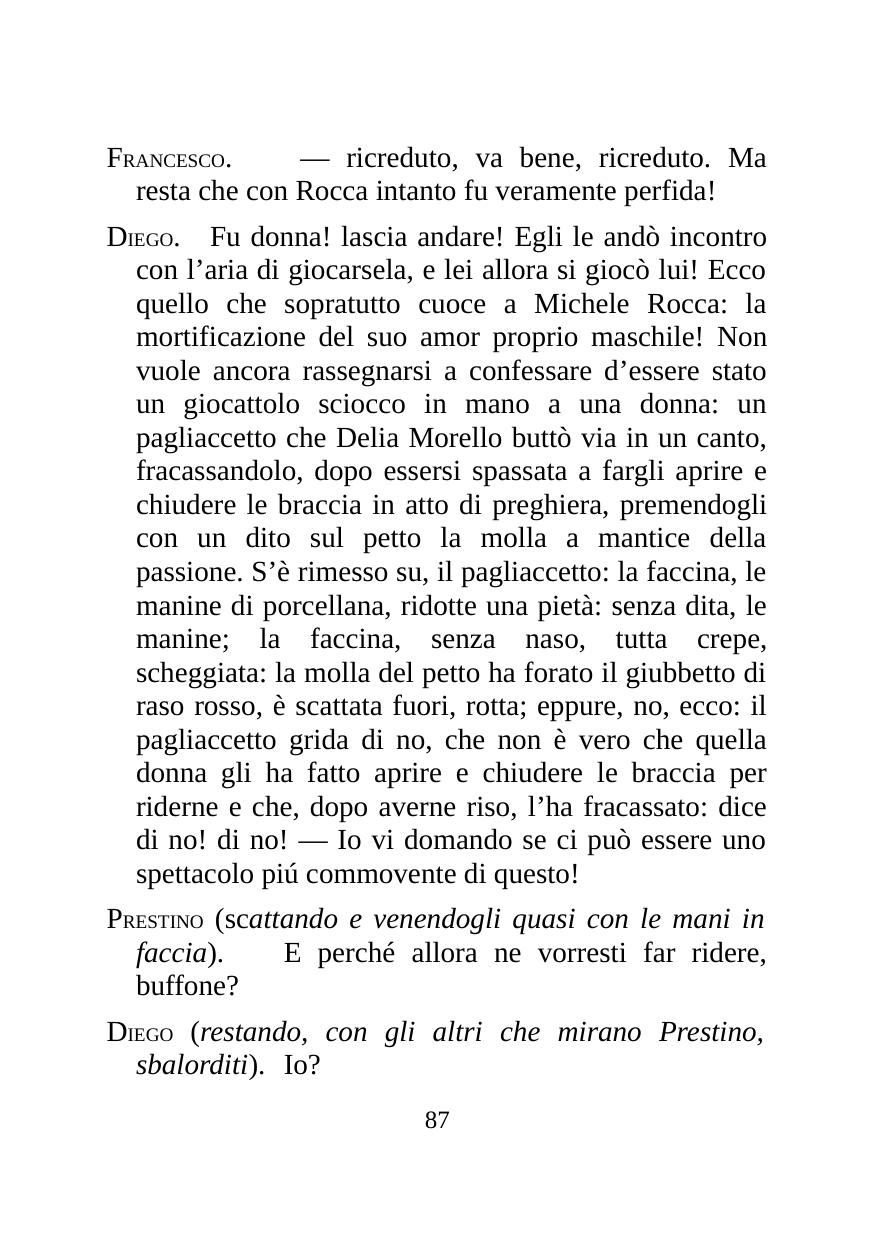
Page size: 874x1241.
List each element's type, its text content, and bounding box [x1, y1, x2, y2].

text Diego. Fu donna! lascia andare! Egli le andò incontro con l’aria di giocarsela, e lei allora si giocò lui! Ecco quello che sopratutto cuoce a Michele Rocca: la mortificazione del suo amor proprio maschile! Non vuole ancora rassegnarsi a confessare d’essere stato un giocattolo sciocco in mano a una donna: un pagliaccetto che Delia Morello buttò via in un canto, fracassandolo, dopo essersi spassata a fargli aprire e chiudere le braccia in atto di preghiera, premendogli con un dito sul petto la molla a mantice della passione. S’è rimesso su, il pagliaccetto: la faccina, le manine di porcellana, ridotte una pietà: senza dita, le manine; la faccina, senza naso, tutta crepe, scheggiata: la molla del petto ha forato il giubbetto di raso rosso, è scattata fuori, rotta; eppure, no, ecco: il pagliaccetto grida di no, che non è vero che quella donna gli ha fatto aprire e chiudere le braccia per riderne e che, dopo averne riso, l’ha fracassato: dice di no! di no! — Io vi domando se ci può essere uno spettacolo piú commovente di questo! [106, 219, 768, 889]
text Prestino (scattando e venendogli quasi con le mani in faccia). E perché allora ne vorresti far ridere, buffone? [106, 901, 768, 1002]
text Diego (restando, con gli altri che mirano Prestino, sbalorditi). Io? [106, 1014, 768, 1081]
text Francesco. — ricreduto, va bene, ricreduto. Ma resta che con Rocca intanto fu veramente perfida! [106, 140, 768, 207]
